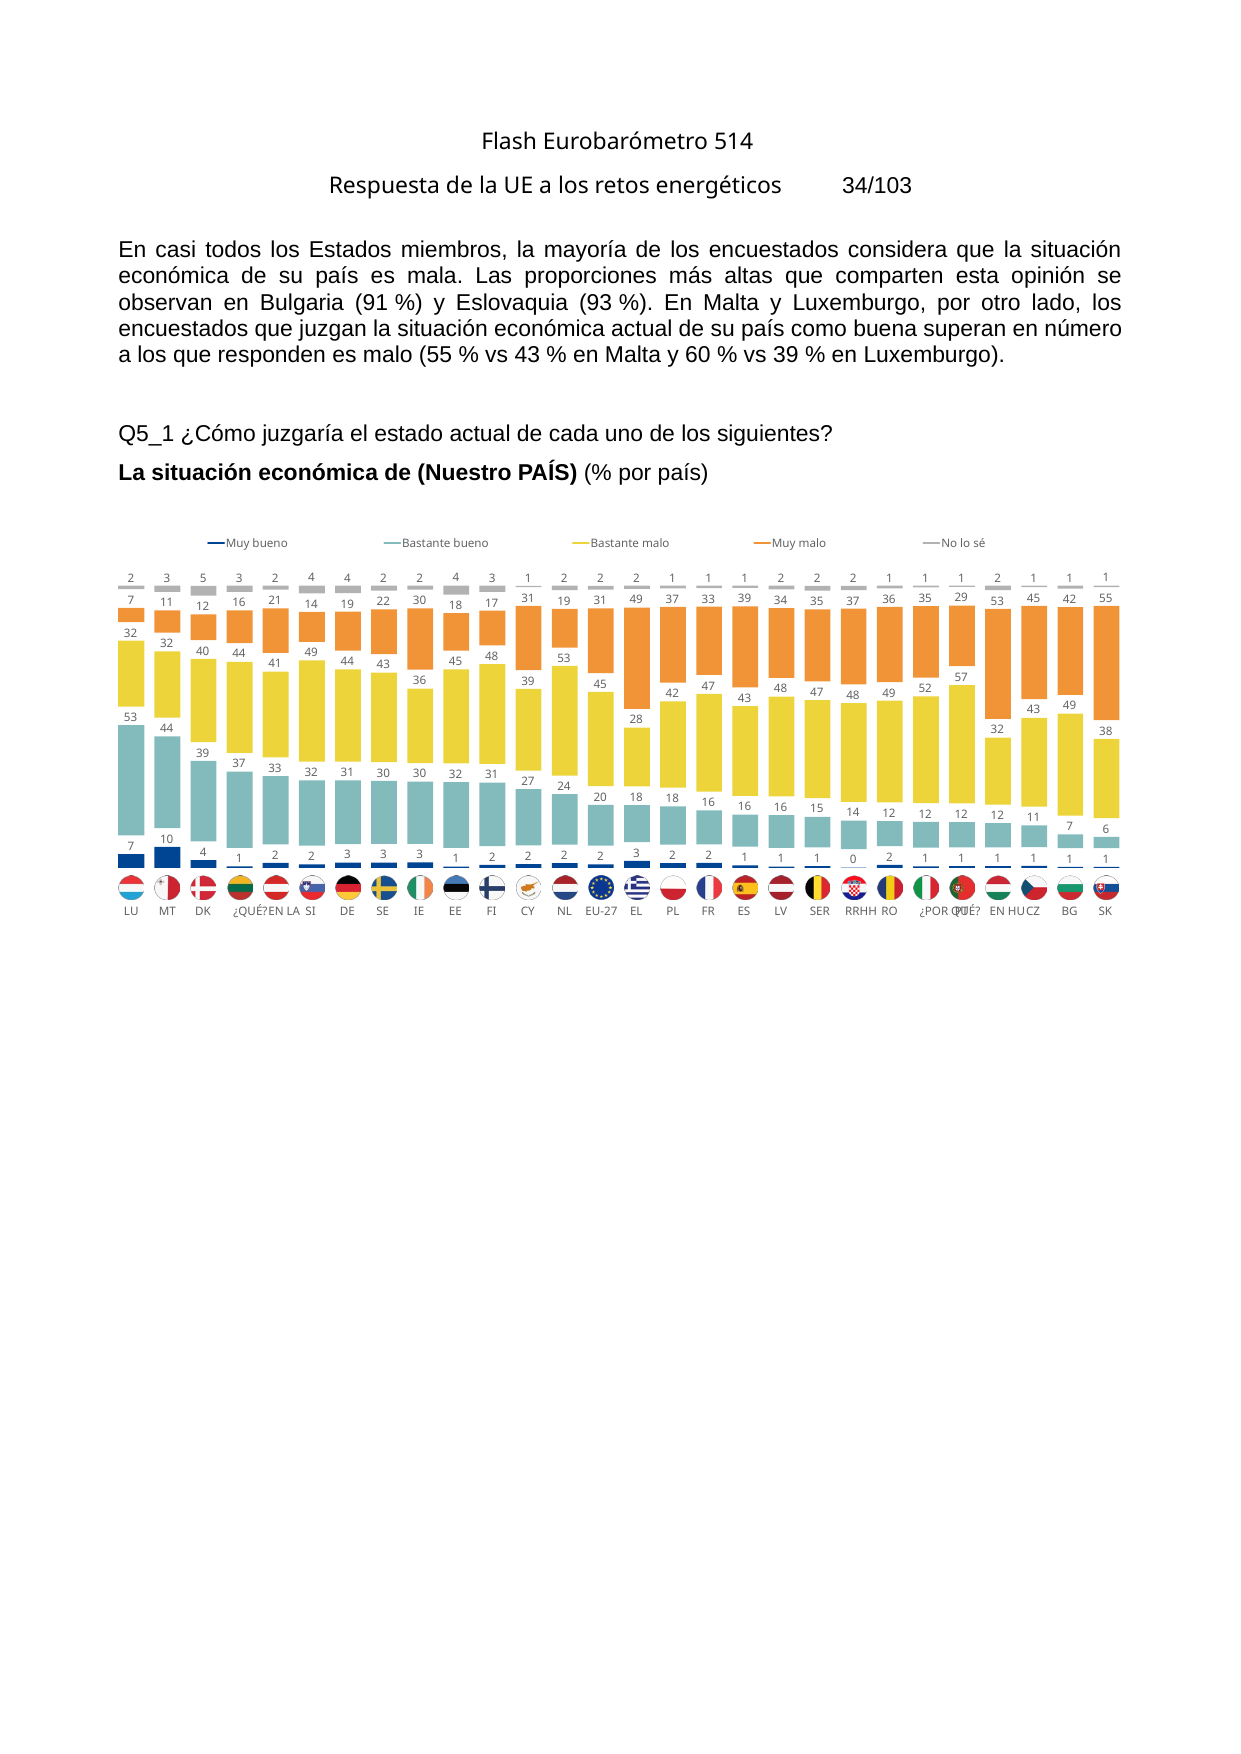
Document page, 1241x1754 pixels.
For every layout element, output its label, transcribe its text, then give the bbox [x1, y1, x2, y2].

picture [118, 875, 144, 900]
picture [479, 875, 505, 900]
picture [227, 875, 253, 900]
picture [877, 875, 903, 900]
picture [805, 875, 830, 900]
picture [588, 875, 614, 900]
picture [841, 875, 867, 900]
picture [732, 875, 758, 900]
picture [985, 875, 1011, 900]
text En casi todos los Estados miembros, la mayoría de los encuestados considera que la situación económica de su país es mala. Las proporciones más altas que comparten esta opinión se observan en Bulgaria (91 %) y Eslovaquia (93 %). En Malta y Luxemburgo, por otro lado, los encuestados que juzgan la situación económica actual de su país como buena superan en número a los que responden es malo (55 % vs 43 % en Malta y 60 % vs 39 % en Luxemburgo). [118, 236, 1122, 368]
picture [263, 875, 289, 900]
picture [1057, 875, 1083, 900]
picture [190, 875, 216, 900]
picture [407, 875, 433, 900]
picture [949, 875, 975, 900]
picture [154, 875, 180, 900]
text Q5_1 ¿Cómo juzgaría el estado actual de cada uno de los siguientes? [118, 420, 1122, 446]
picture [768, 875, 794, 900]
picture [443, 875, 469, 900]
picture [552, 875, 578, 900]
picture [696, 875, 722, 900]
picture [516, 875, 541, 900]
picture [624, 875, 650, 900]
picture [371, 875, 397, 900]
picture [299, 875, 325, 900]
picture [1021, 875, 1047, 900]
text La situación económica de (Nuestro PAÍS) (% por país) [118, 459, 1122, 486]
picture [913, 875, 939, 900]
picture [1093, 875, 1119, 900]
picture [335, 875, 361, 900]
picture [660, 875, 686, 900]
